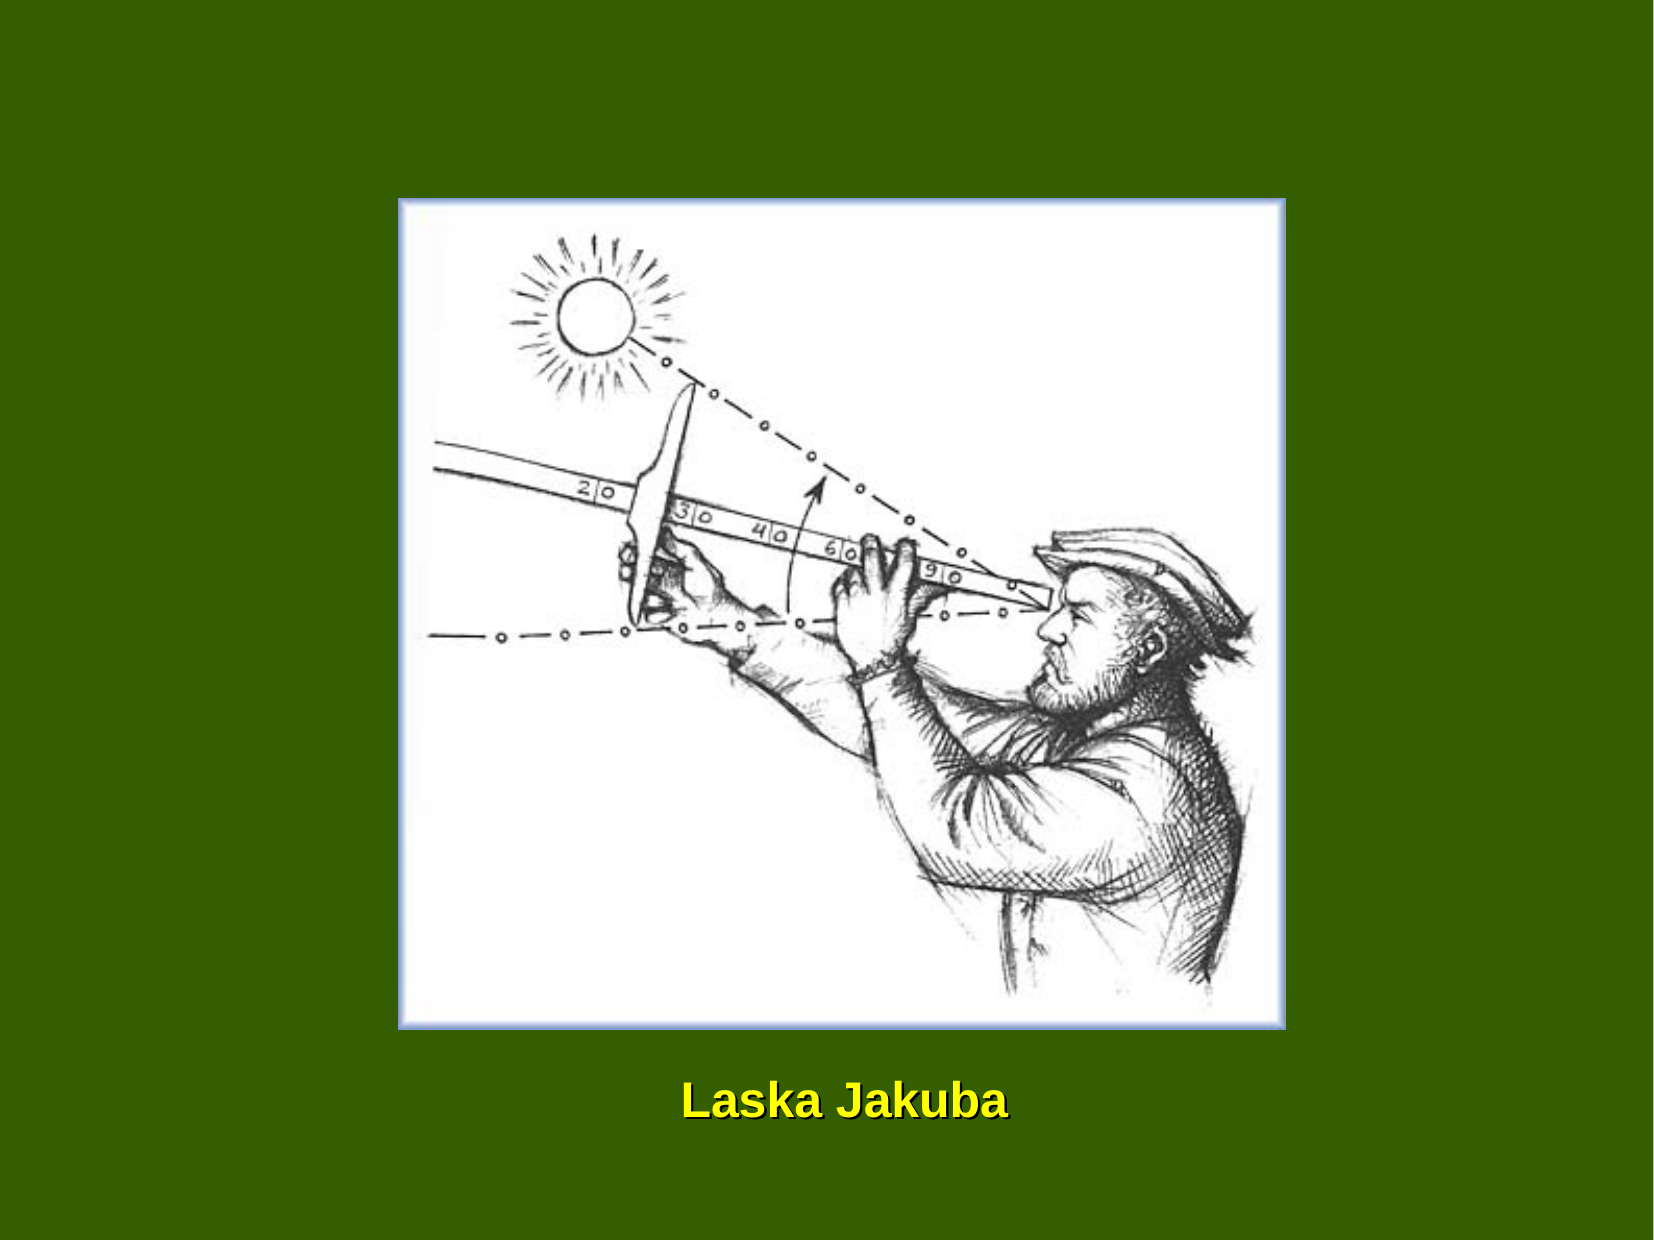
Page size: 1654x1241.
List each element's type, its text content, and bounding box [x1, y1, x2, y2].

picture [398, 198, 1286, 1030]
text_box Laska Jakuba [665, 1064, 1024, 1136]
